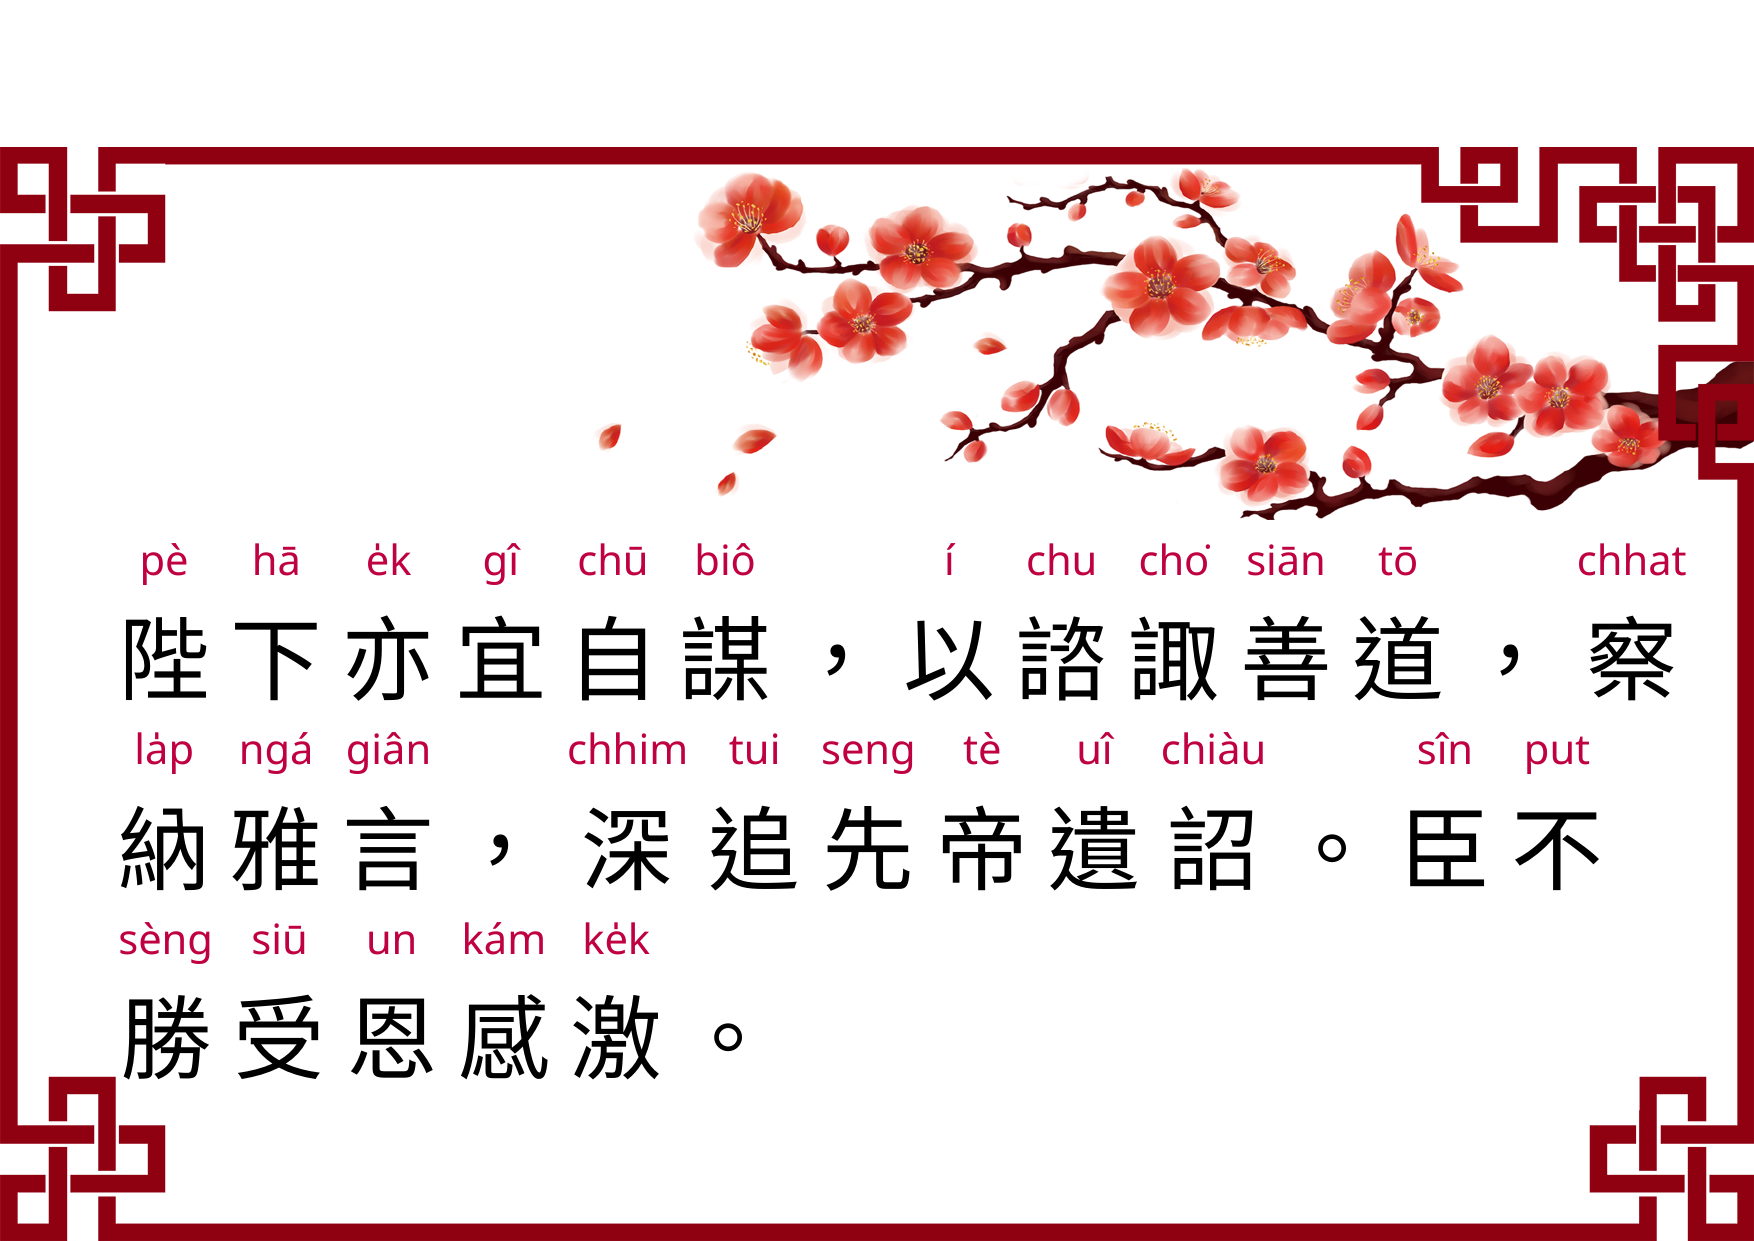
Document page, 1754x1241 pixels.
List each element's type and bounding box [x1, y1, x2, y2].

picture [0, 147, 1754, 1241]
